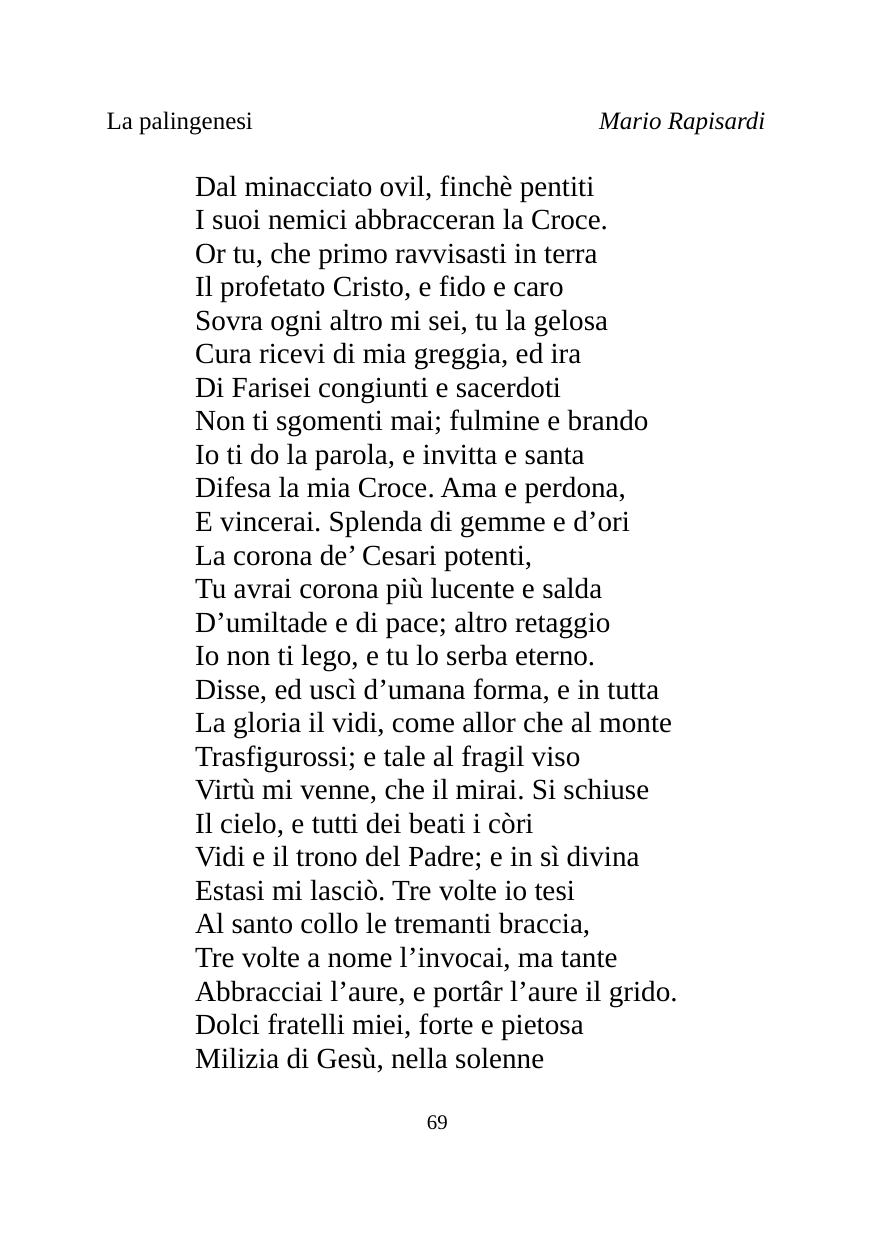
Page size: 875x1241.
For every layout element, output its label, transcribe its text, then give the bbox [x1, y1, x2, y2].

text Dal minacciato ovil, finchè pentiti I suoi nemici abbracceran la Croce. Or tu, che primo ravvisasti in terra Il profetato Cristo, e fido e caro Sovra ogni altro mi sei, tu la gelosa Cura ricevi di mia greggia, ed ira Di Farisei congiunti e sacerdoti Non ti sgomenti mai; fulmine e brando Io ti do la parola, e invitta e santa Difesa la mia Croce. Ama e perdona, E vincerai. Splenda di gemme e d’ori La corona de’ Cesari potenti, Tu avrai corona più lucente e salda D’umiltade e di pace; altro retaggio Io non ti lego, e tu lo serba eterno. Disse, ed uscì d’umana forma, e in tutta La gloria il vidi, come allor che al monte Trasfigurossi; e tale al fragil viso Virtù mi venne, che il mirai. Si schiuse Il cielo, e tutti dei beati i còri Vidi e il trono del Padre; e in sì divina Estasi mi lasciò. Tre volte io tesi Al santo collo le tremanti braccia, Tre volte a nome l’invocai, ma tante Abbracciai l’aure, e portâr l’aure il grido. Dolci fratelli miei, forte e pietosa Milizia di Gesù, nella solenne [195, 169, 768, 1074]
